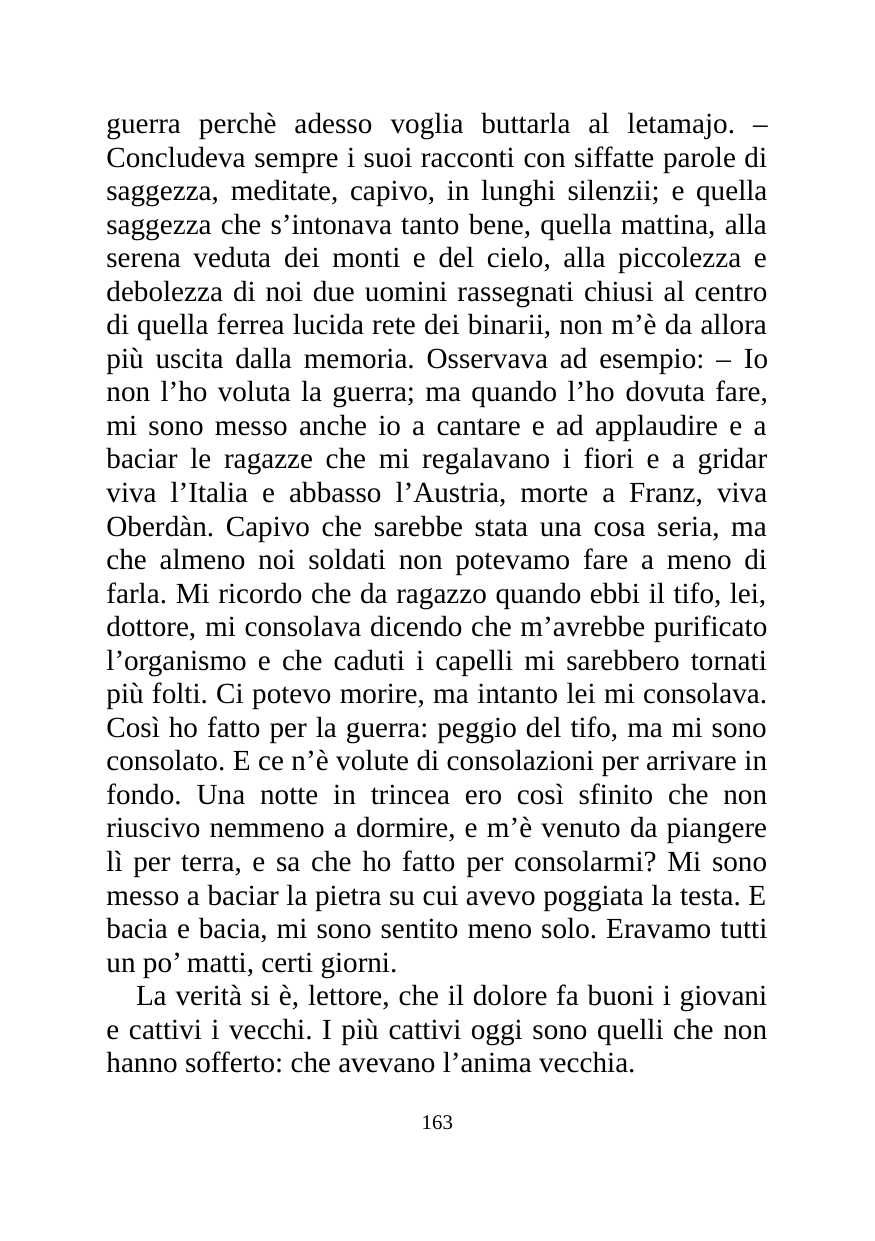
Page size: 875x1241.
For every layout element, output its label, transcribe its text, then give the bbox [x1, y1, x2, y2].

text guerra perchè adesso voglia buttarla al letamajo. – Concludeva sempre i suoi racconti con siffatte parole di saggezza, meditate, capivo, in lunghi silenzii; e quella saggezza che s’intonava tanto bene, quella mattina, alla serena veduta dei monti e del cielo, alla piccolezza e debolezza di noi due uomini rassegnati chiusi al centro di quella ferrea lucida rete dei binarii, non m’è da allora più uscita dalla memoria. Osservava ad esempio: – Io non l’ho voluta la guerra; ma quando l’ho dovuta fare, mi sono messo anche io a cantare e ad applaudire e a baciar le ragazze che mi regalavano i fiori e a gridar viva l’Italia e abbasso l’Austria, morte a Franz, viva Oberdàn. Capivo che sarebbe stata una cosa seria, ma che almeno noi soldati non potevamo fare a meno di farla. Mi ricordo che da ragazzo quando ebbi il tifo, lei, dottore, mi consolava dicendo che m’avrebbe purificato l’organismo e che caduti i capelli mi sarebbero tornati più folti. Ci potevo morire, ma intanto lei mi consolava. Così ho fatto per la guerra: peggio del tifo, ma mi sono consolato. E ce n’è volute di consolazioni per arrivare in fondo. Una notte in trincea ero così sfinito che non riuscivo nemmeno a dormire, e m’è venuto da piangere lì per terra, e sa che ho fatto per consolarmi? Mi sono messo a baciar la pietra su cui avevo poggiata la testa. E bacia e bacia, mi sono sentito meno solo. Eravamo tutti un po’ matti, certi giorni. [106, 106, 768, 978]
text La verità si è, lettore, che il dolore fa buoni i giovani e cattivi i vecchi. I più cattivi oggi sono quelli che non hanno sofferto: che avevano l’anima vecchia. [106, 978, 768, 1079]
